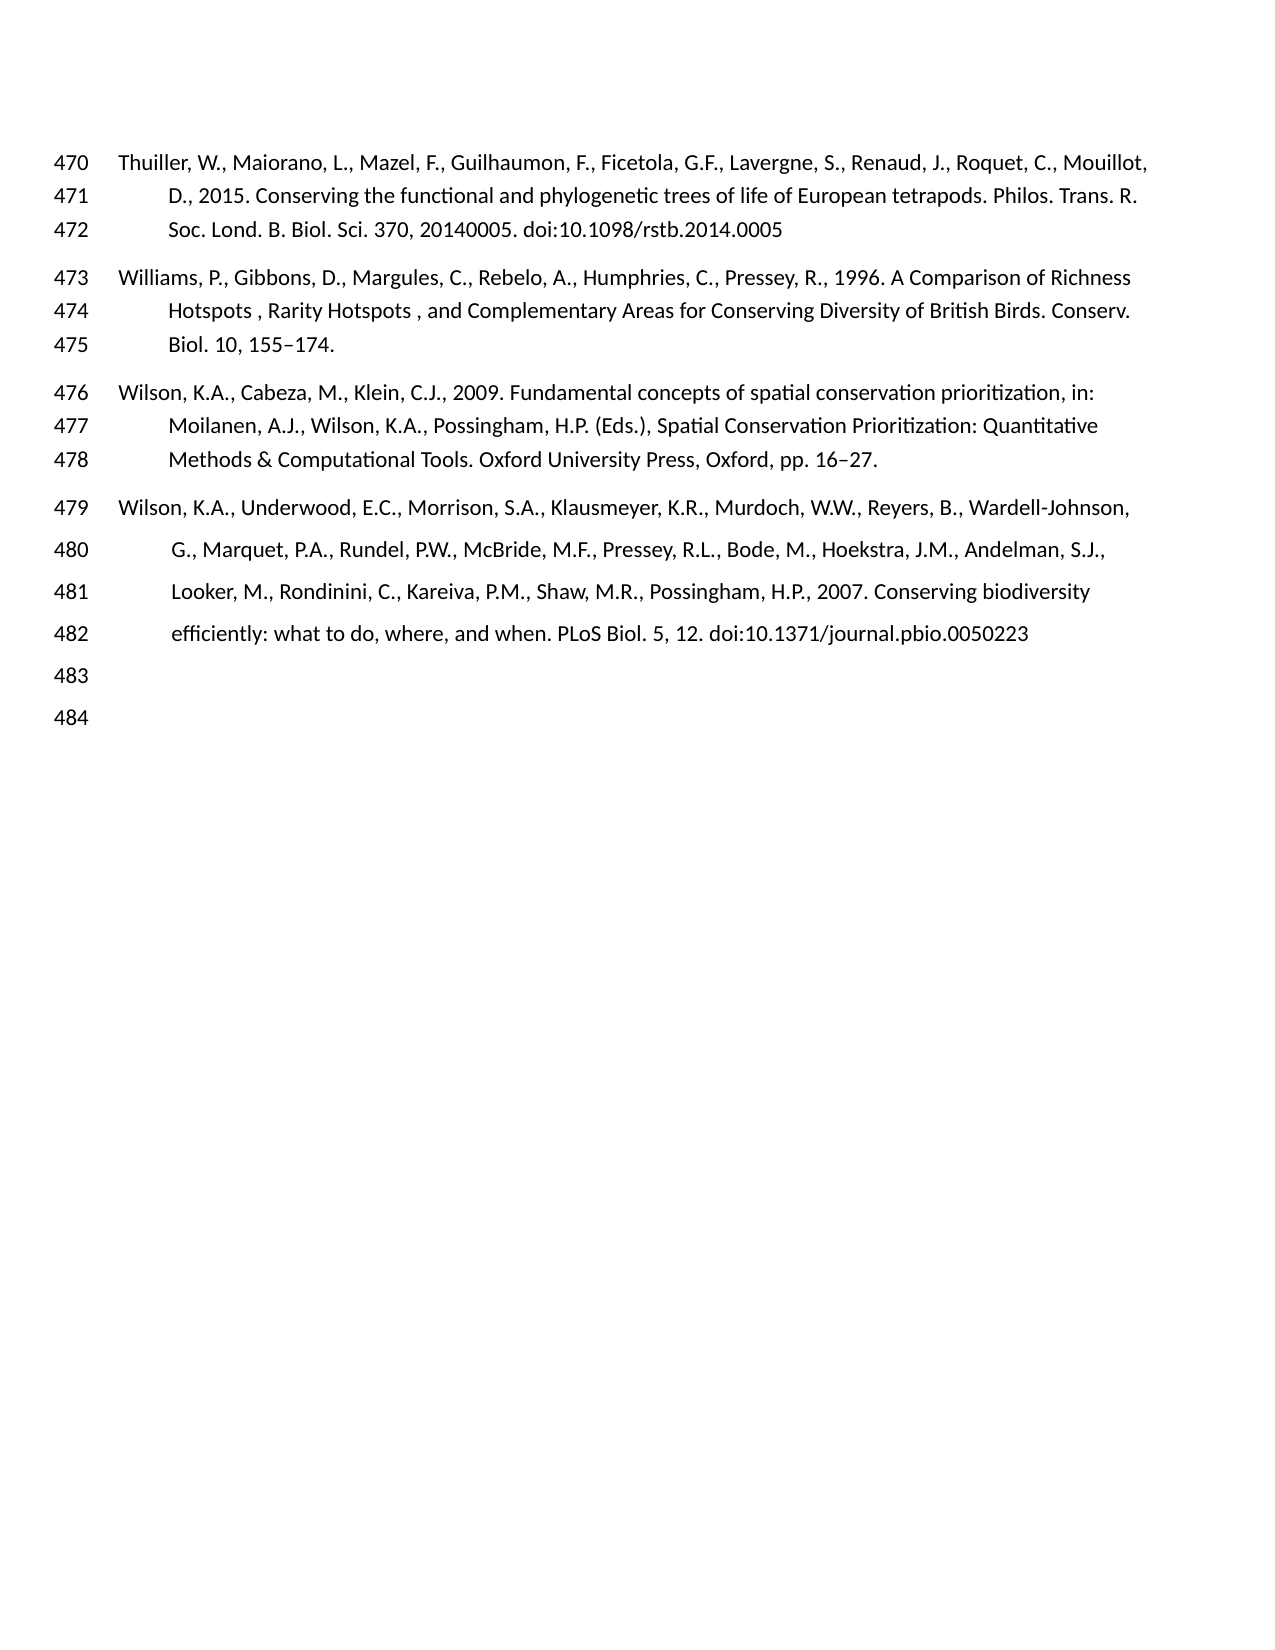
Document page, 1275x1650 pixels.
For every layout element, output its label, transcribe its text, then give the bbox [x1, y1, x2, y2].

text Wilson, K.A., Cabeza, M., Klein, C.J., 2009. Fundamental concepts of spatial conservation prioritization, in: Moilanen, A.J., Wilson, K.A., Possingham, H.P. (Eds.), Spatial Conservation Prioritization: Quantitative Methods & Computational Tools. Oxford University Press, Oxford, pp. 16–27. [118, 378, 1157, 473]
text Wilson, K.A., Underwood, E.C., Morrison, S.A., Klausmeyer, K.R., Murdoch, W.W., Reyers, B., Wardell-Johnson, G., Marquet, P.A., Rundel, P.W., McBride, M.F., Pressey, R.L., Bode, M., Hoekstra, J.M., Andelman, S.J., Looker, M., Rondinini, C., Kareiva, P.M., Shaw, M.R., Possingham, H.P., 2007. Conserving biodiversity efficiently: what to do, where, and when. PLoS Biol. 5, 12. doi:10.1371/journal.pbio.0050223 [118, 493, 1157, 647]
text Thuiller, W., Maiorano, L., Mazel, F., Guilhaumon, F., Ficetola, G.F., Lavergne, S., Renaud, J., Roquet, C., Mouillot, D., 2015. Conserving the functional and phylogenetic trees of life of European tetrapods. Philos. Trans. R. Soc. Lond. B. Biol. Sci. 370, 20140005. doi:10.1098/rstb.2014.0005 [118, 148, 1157, 243]
text Williams, P., Gibbons, D., Margules, C., Rebelo, A., Humphries, C., Pressey, R., 1996. A Comparison of Richness Hotspots , Rarity Hotspots , and Complementary Areas for Conserving Diversity of British Birds. Conserv. Biol. 10, 155–174. [118, 263, 1157, 358]
